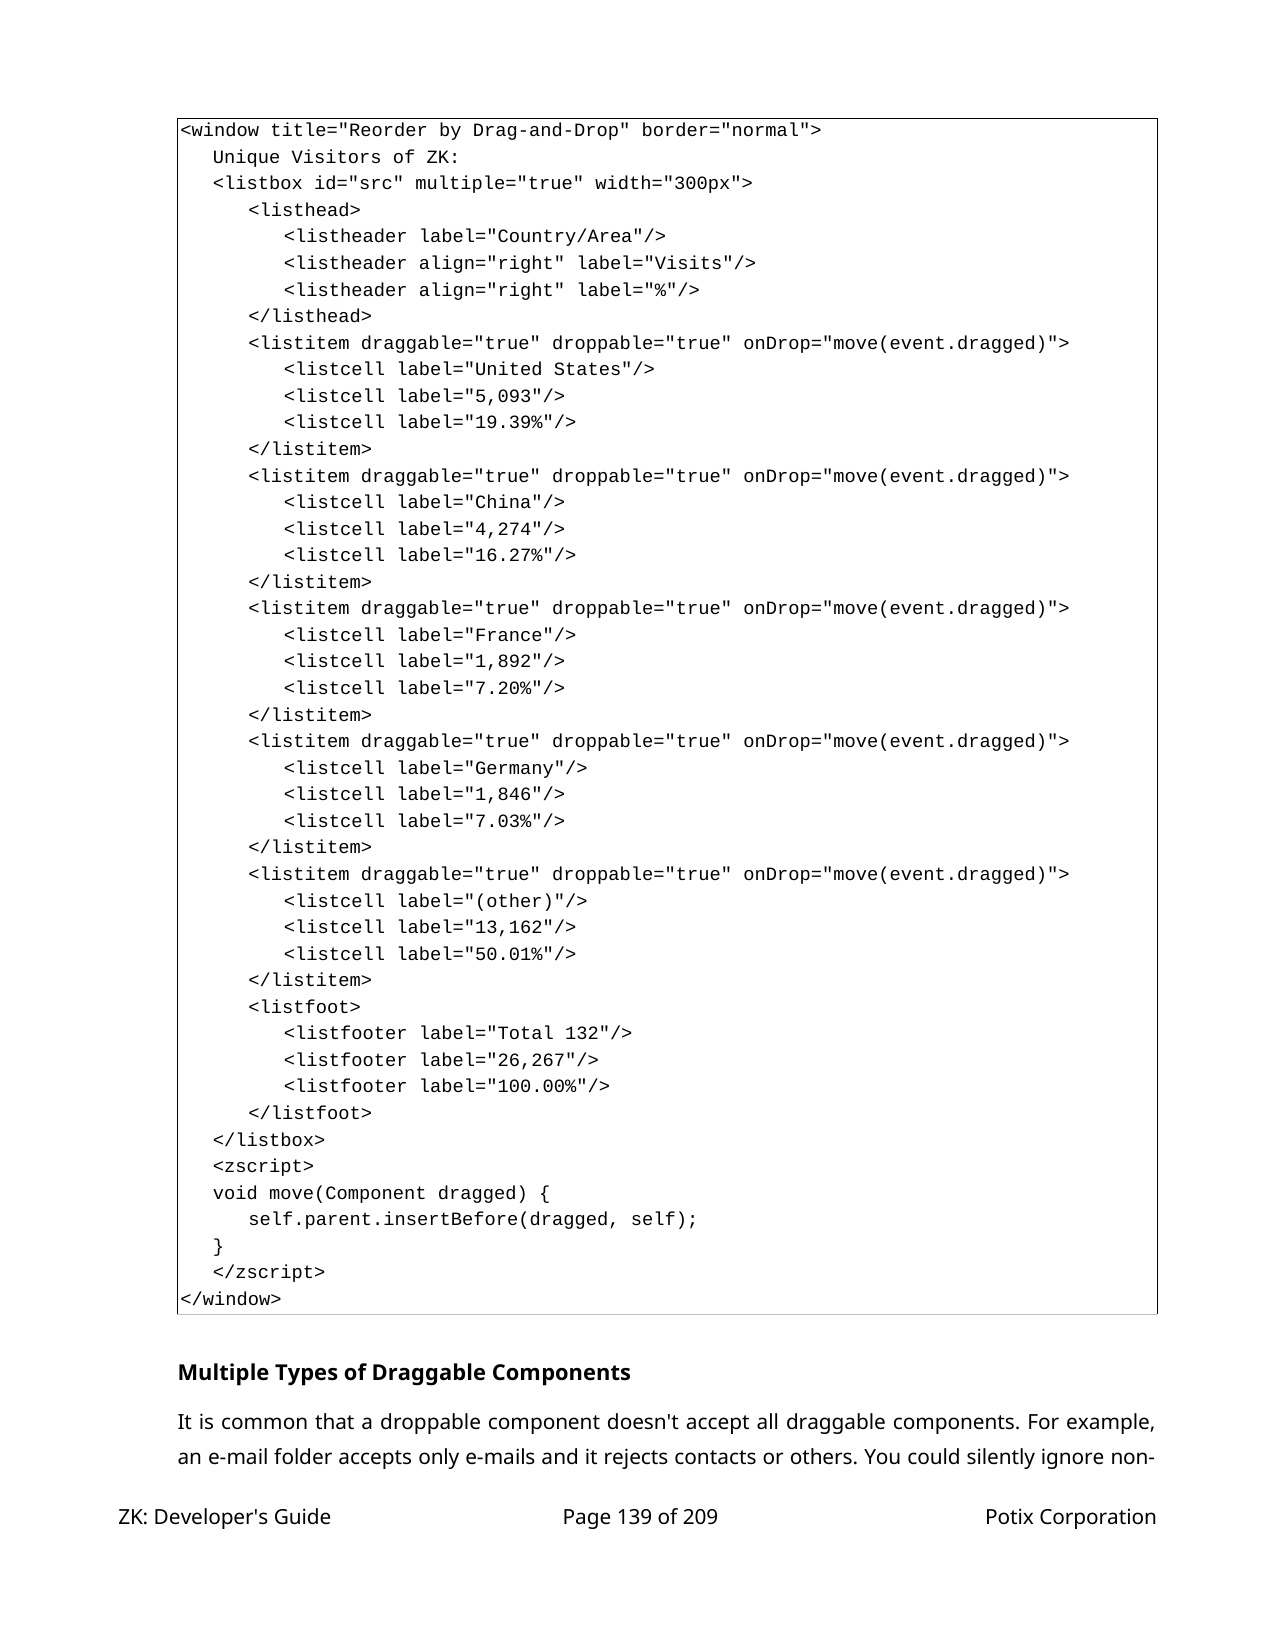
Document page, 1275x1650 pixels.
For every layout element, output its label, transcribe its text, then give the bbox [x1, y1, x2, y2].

subtitle Multiple Types of Draggable Components [177, 1357, 1157, 1387]
text <window title="Reorder by Drag-and-Drop" border="normal"> Unique Visitors of ZK: <listbox id="src" multiple="true" width="300px"> <listhead> <listheader label="Country/Area"/> <listheader align="right" label="Visits"/> <listheader align="right" label="%"/> </listhead> <listitem draggable="true" droppable="true" onDrop="move(event.dragged)"> <listcell label="United States"/> <listcell label="5,093"/> <listcell label="19.39%"/> </listitem> <listitem draggable="true" droppable="true" onDrop="move(event.dragged)"> <listcell label="China"/> <listcell label="4,274"/> <listcell label="16.27%"/> </listitem> <listitem draggable="true" droppable="true" onDrop="move(event.dragged)"> <listcell label="France"/> <listcell label="1,892"/> <listcell label="7.20%"/> </listitem> <listitem draggable="true" droppable="true" onDrop="move(event.dragged)"> <listcell label="Germany"/> <listcell label="1,846"/> <listcell label="7.03%"/> </listitem> <listitem draggable="true" droppable="true" onDrop="move(event.dragged)"> <listcell label="(other)"/> <listcell label="13,162"/> <listcell label="50.01%"/> </listitem> <listfoot> <listfooter label="Total 132"/> <listfooter label="26,267"/> <listfooter label="100.00%"/> </listfoot> </listbox> <zscript> void move(Component dragged) { self.parent.insertBefore(dragged, self); } </zscript> </window> [178, 119, 1157, 1314]
text It is common that a droppable component doesn't accept all draggable components. For example, an e-mail folder accepts only e-mails and it rejects contacts or others. You could silently ignore non- [177, 1407, 1157, 1471]
